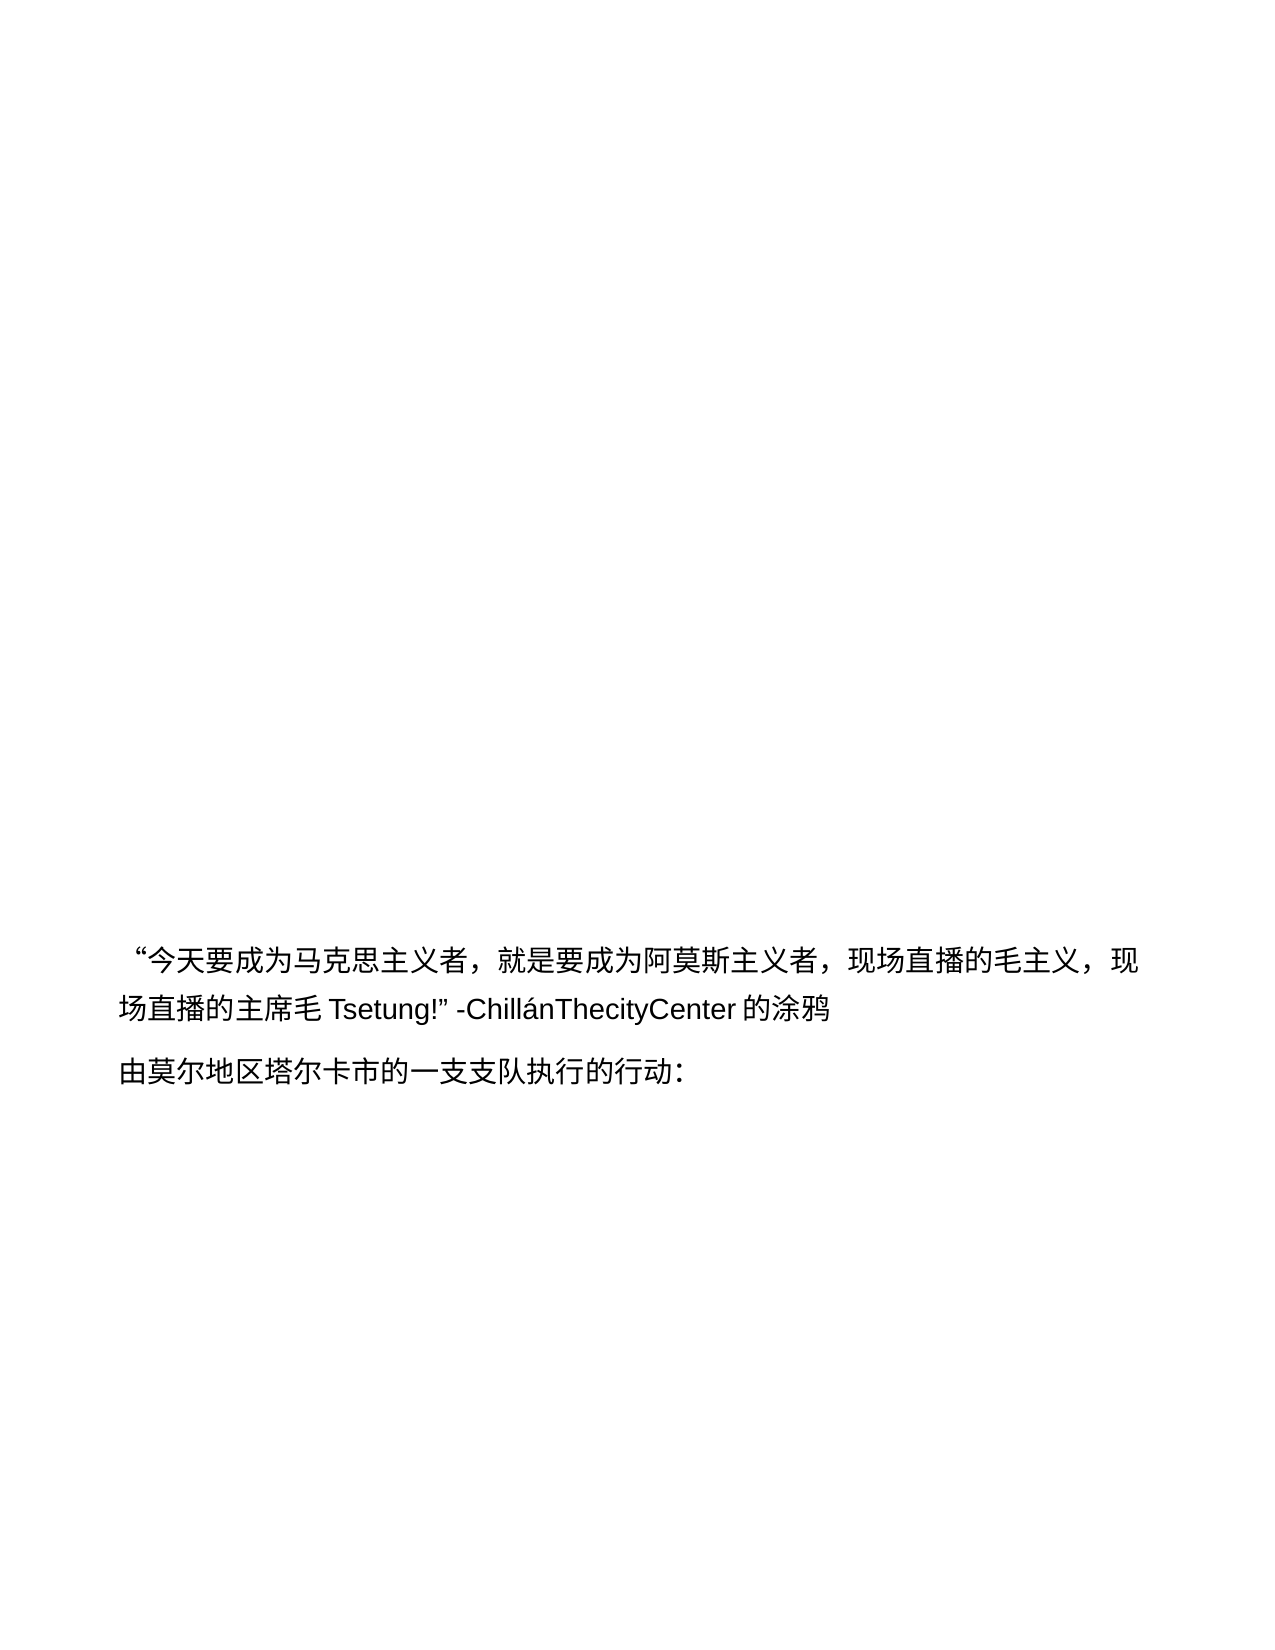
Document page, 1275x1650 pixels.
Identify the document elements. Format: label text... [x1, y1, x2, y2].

text “今天要成为马克思主义者，就是要成为阿莫斯主义者，现场直播的毛主义，现场直播的主席毛Tsetung!” -ChillánThecityCenter的涂鸦 [118, 118, 1157, 1028]
text 由莫尔地区塔尔卡市的一支支队执行的行动： [118, 1049, 1157, 1091]
